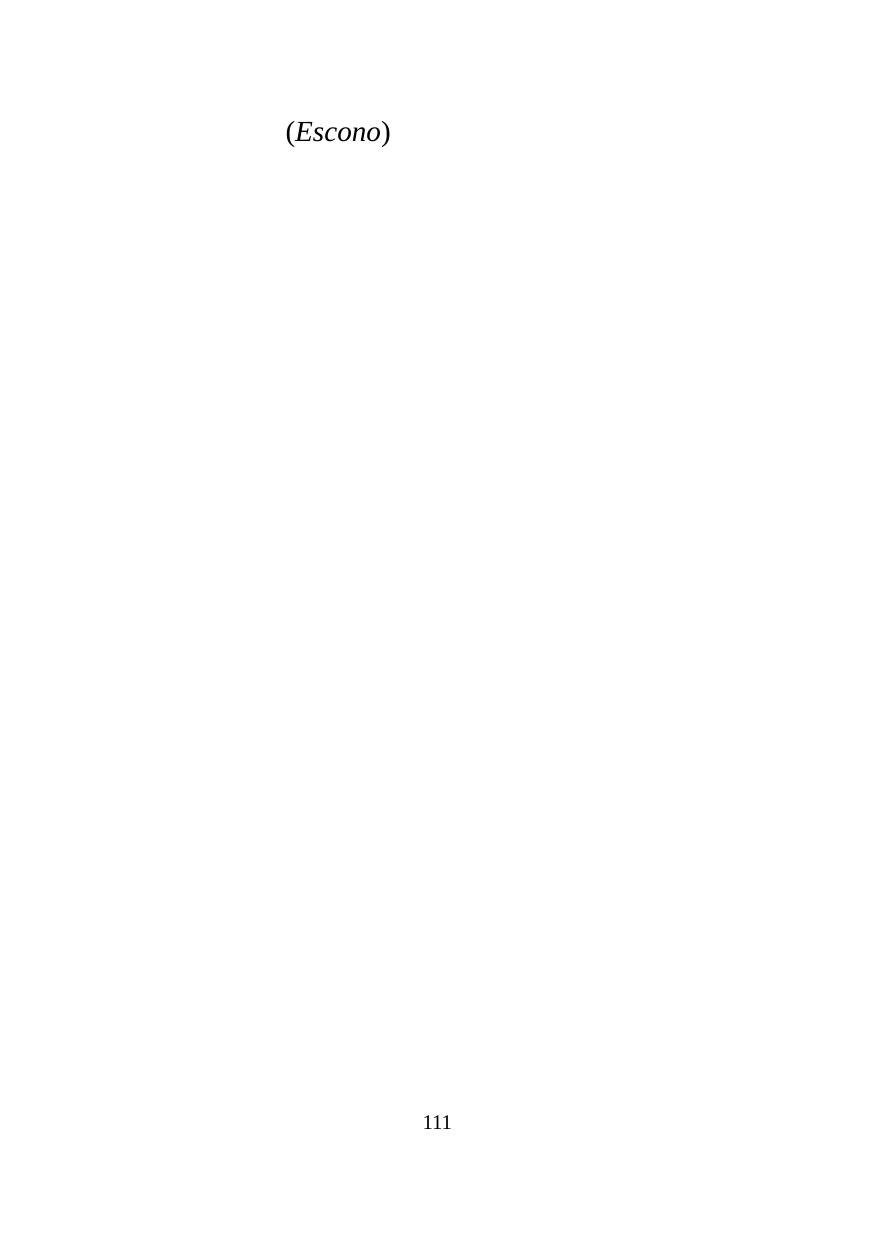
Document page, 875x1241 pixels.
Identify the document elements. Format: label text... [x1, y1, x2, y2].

table_cell [106, 106, 277, 248]
table_cell (Escono) [278, 106, 768, 248]
